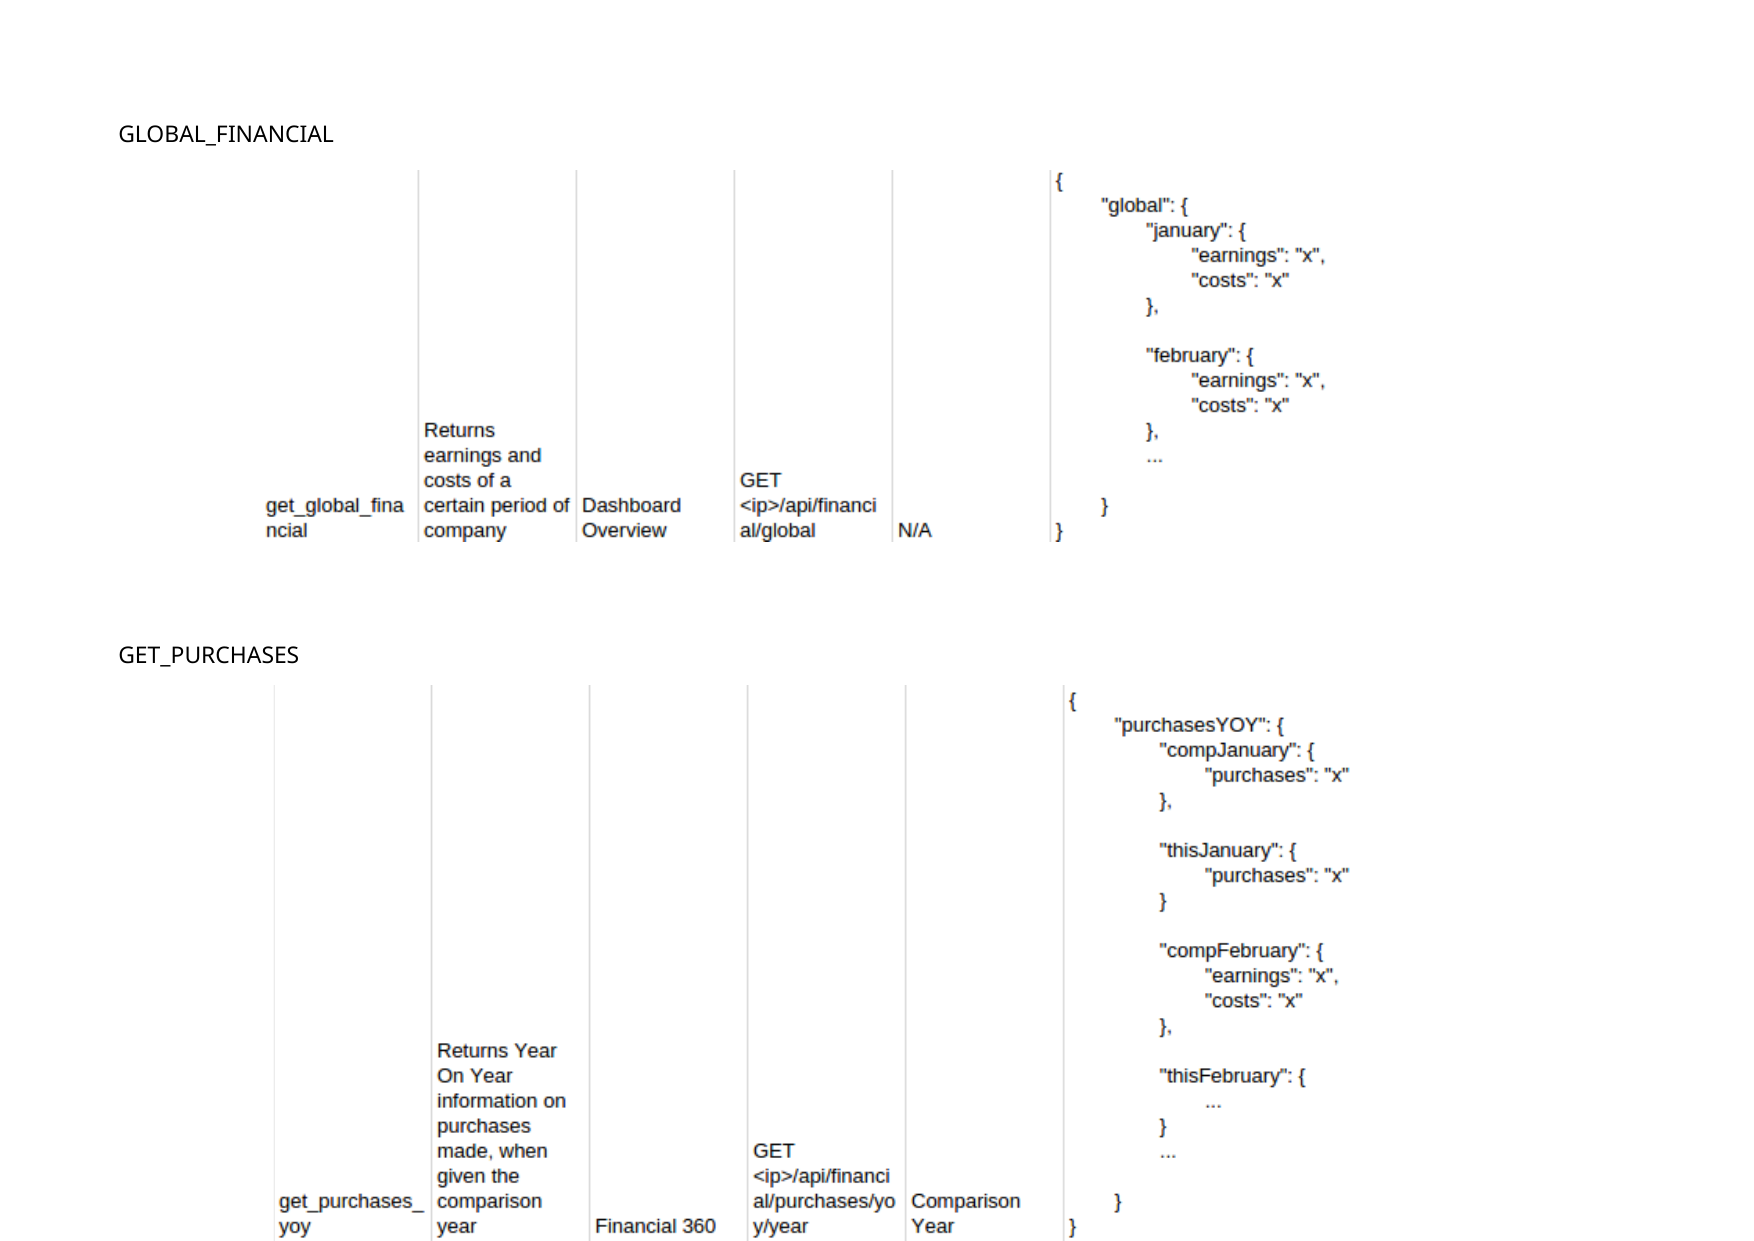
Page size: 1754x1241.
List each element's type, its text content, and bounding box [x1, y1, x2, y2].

text GLOBAL_FINANCIAL [118, 118, 1636, 149]
picture [263, 170, 1491, 542]
picture [273, 685, 1480, 1241]
text GET_PURCHASES [118, 639, 1636, 670]
